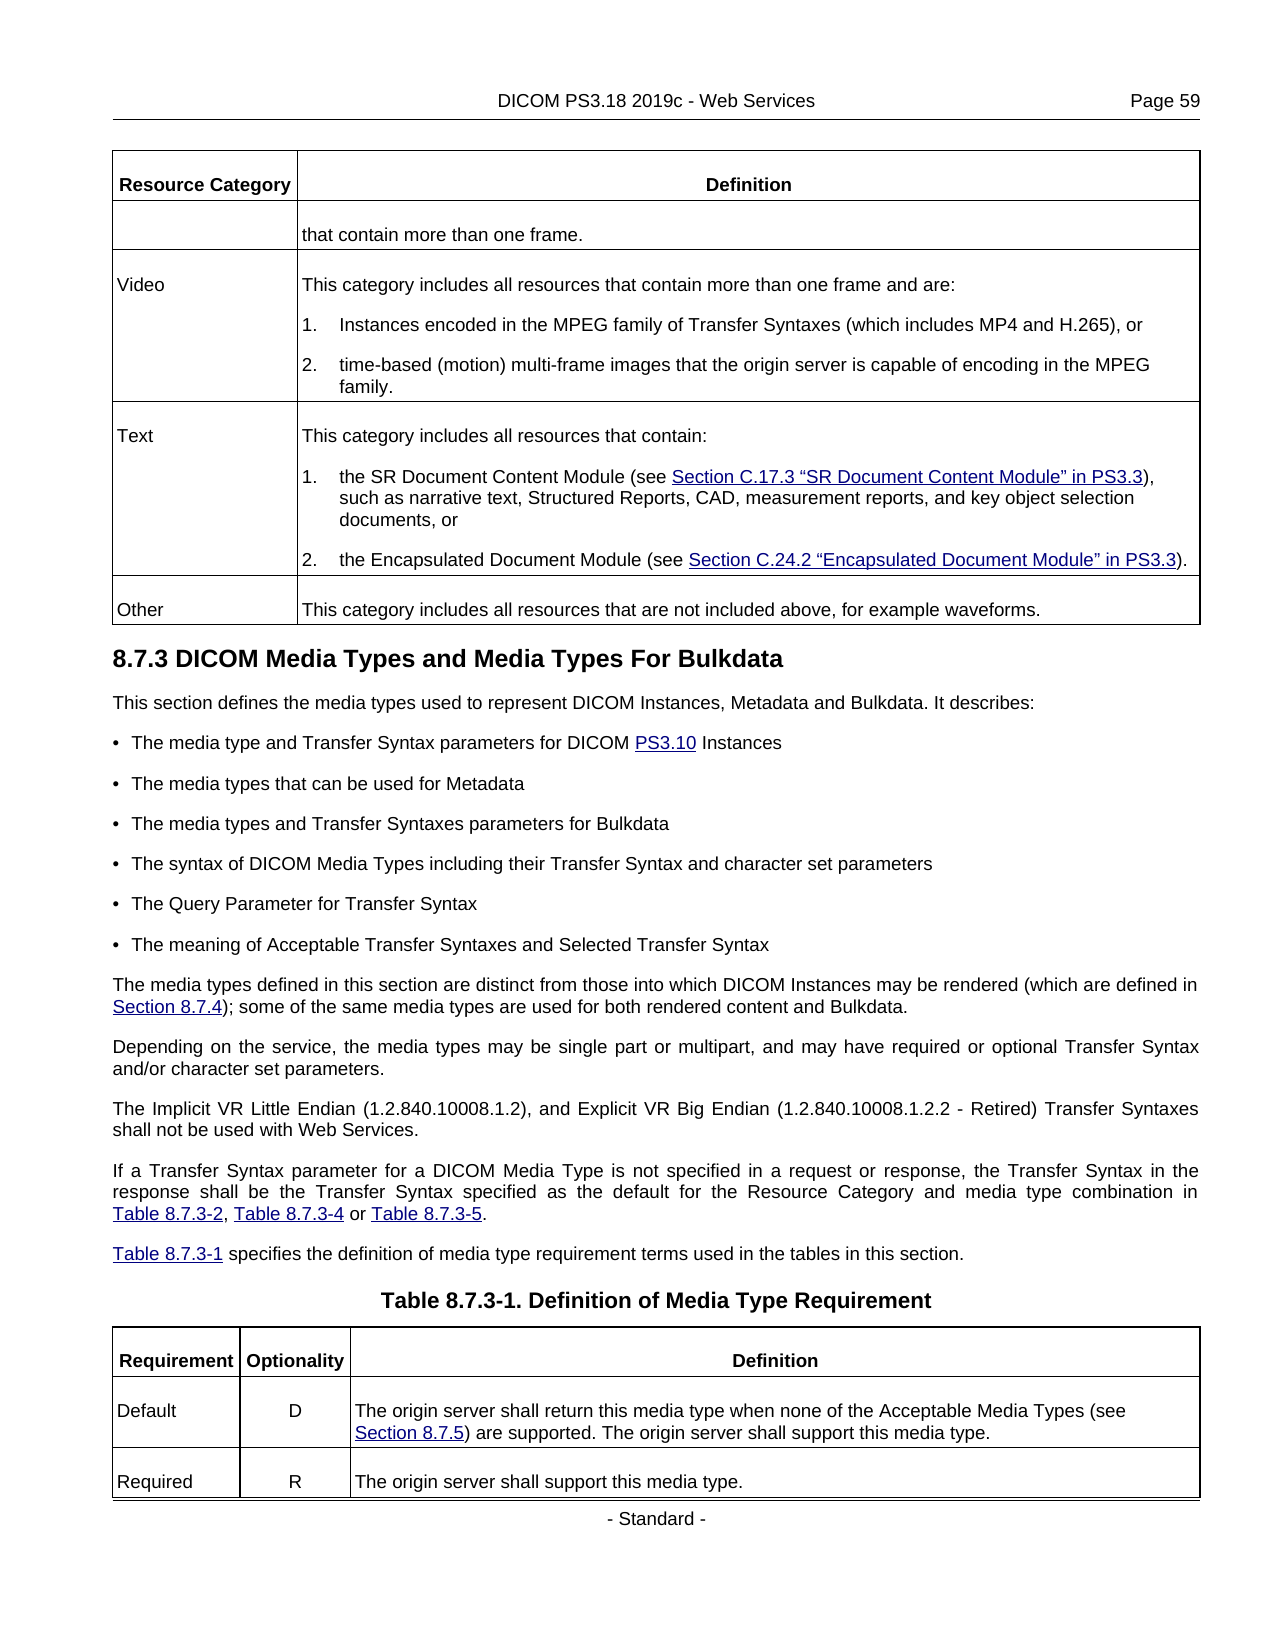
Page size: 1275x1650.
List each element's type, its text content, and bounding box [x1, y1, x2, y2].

text • The media types that can be used for Metadata [112, 772, 1200, 794]
text The Implicit VR Little Endian (1.2.840.10008.1.2), and Explicit VR Big Endian (1.2.840.10008.1.2.2 - Retired) Transfer Syntaxes shall not be used with Web Services. [112, 1098, 1200, 1141]
table_cell that contain more than one frame. [298, 201, 1199, 249]
table_header Requirement [113, 1328, 239, 1376]
text • The media type and Transfer Syntax parameters for DICOM PS3.10 Instances [112, 732, 1200, 753]
text • The media types and Transfer Syntaxes parameters for Bulkdata [112, 813, 1200, 834]
table_cell Required [113, 1448, 239, 1497]
text • The syntax of DICOM Media Types including their Transfer Syntax and character set parameters [112, 853, 1200, 874]
table_cell This category includes all resources that contain: 1. the SR Document Content Module (see Section C.17.3 “SR Document Content Module” in PS3.3), such as narrative text, Structured Reports, CAD, measurement reports, and key object selection documents, or 2. the Encapsulated Document Module (see Section C.24.2 “Encapsulated Document Module” in PS3.3). [298, 402, 1199, 575]
table_header Definition [351, 1328, 1199, 1376]
table_cell This category includes all resources that are not included above, for example waveforms. [298, 576, 1199, 624]
text Table 8.7.3-1. Definition of Media Type Requirement [112, 1287, 1200, 1313]
text 8.7.3 DICOM Media Types and Media Types For Bulkdata [112, 644, 1200, 673]
table_cell D [241, 1377, 350, 1447]
text • The Query Parameter for Transfer Syntax [112, 893, 1200, 915]
table_cell Video [113, 250, 297, 401]
text The media types defined in this section are distinct from those into which DICOM Instances may be rendered (which are defined in Section 8.7.4); some of the same media types are used for both rendered content and Bulkdata. [112, 974, 1200, 1017]
text • The meaning of Acceptable Transfer Syntaxes and Selected Transfer Syntax [112, 933, 1200, 955]
text Depending on the service, the media types may be single part or multipart, and may have required or optional Transfer Syntax and/or character set parameters. [112, 1036, 1200, 1079]
table_cell This category includes all resources that contain more than one frame and are: 1. Instances encoded in the MPEG family of Transfer Syntaxes (which includes MP4 and H.265), or 2. time-based (motion) multi-frame images that the origin server is capable of encoding in the MPEG family. [298, 250, 1199, 401]
table_header Resource Category [113, 151, 297, 200]
table_cell The origin server shall return this media type when none of the Acceptable Media Types (see Section 8.7.5) are supported. The origin server shall support this media type. [351, 1377, 1199, 1447]
table_header Definition [298, 151, 1199, 200]
table_cell Text [113, 402, 297, 575]
text If a Transfer Syntax parameter for a DICOM Media Type is not specified in a request or response, the Transfer Syntax in the response shall be the Transfer Syntax specified as the default for the Resource Category and media type combination in Table 8.7.3-2, Table 8.7.3-4 or Table 8.7.3-5. [112, 1159, 1200, 1224]
table_cell [113, 201, 297, 249]
table_header Optionality [241, 1328, 350, 1376]
text This section defines the media types used to represent DICOM Instances, Metadata and Bulkdata. It describes: [112, 692, 1200, 713]
table_cell Other [113, 576, 297, 624]
table_cell R [241, 1448, 350, 1497]
table_cell Default [113, 1377, 239, 1447]
text Table 8.7.3-1 specifies the definition of media type requirement terms used in the tables in this section. [112, 1243, 1200, 1264]
table_cell The origin server shall support this media type. [351, 1448, 1199, 1497]
